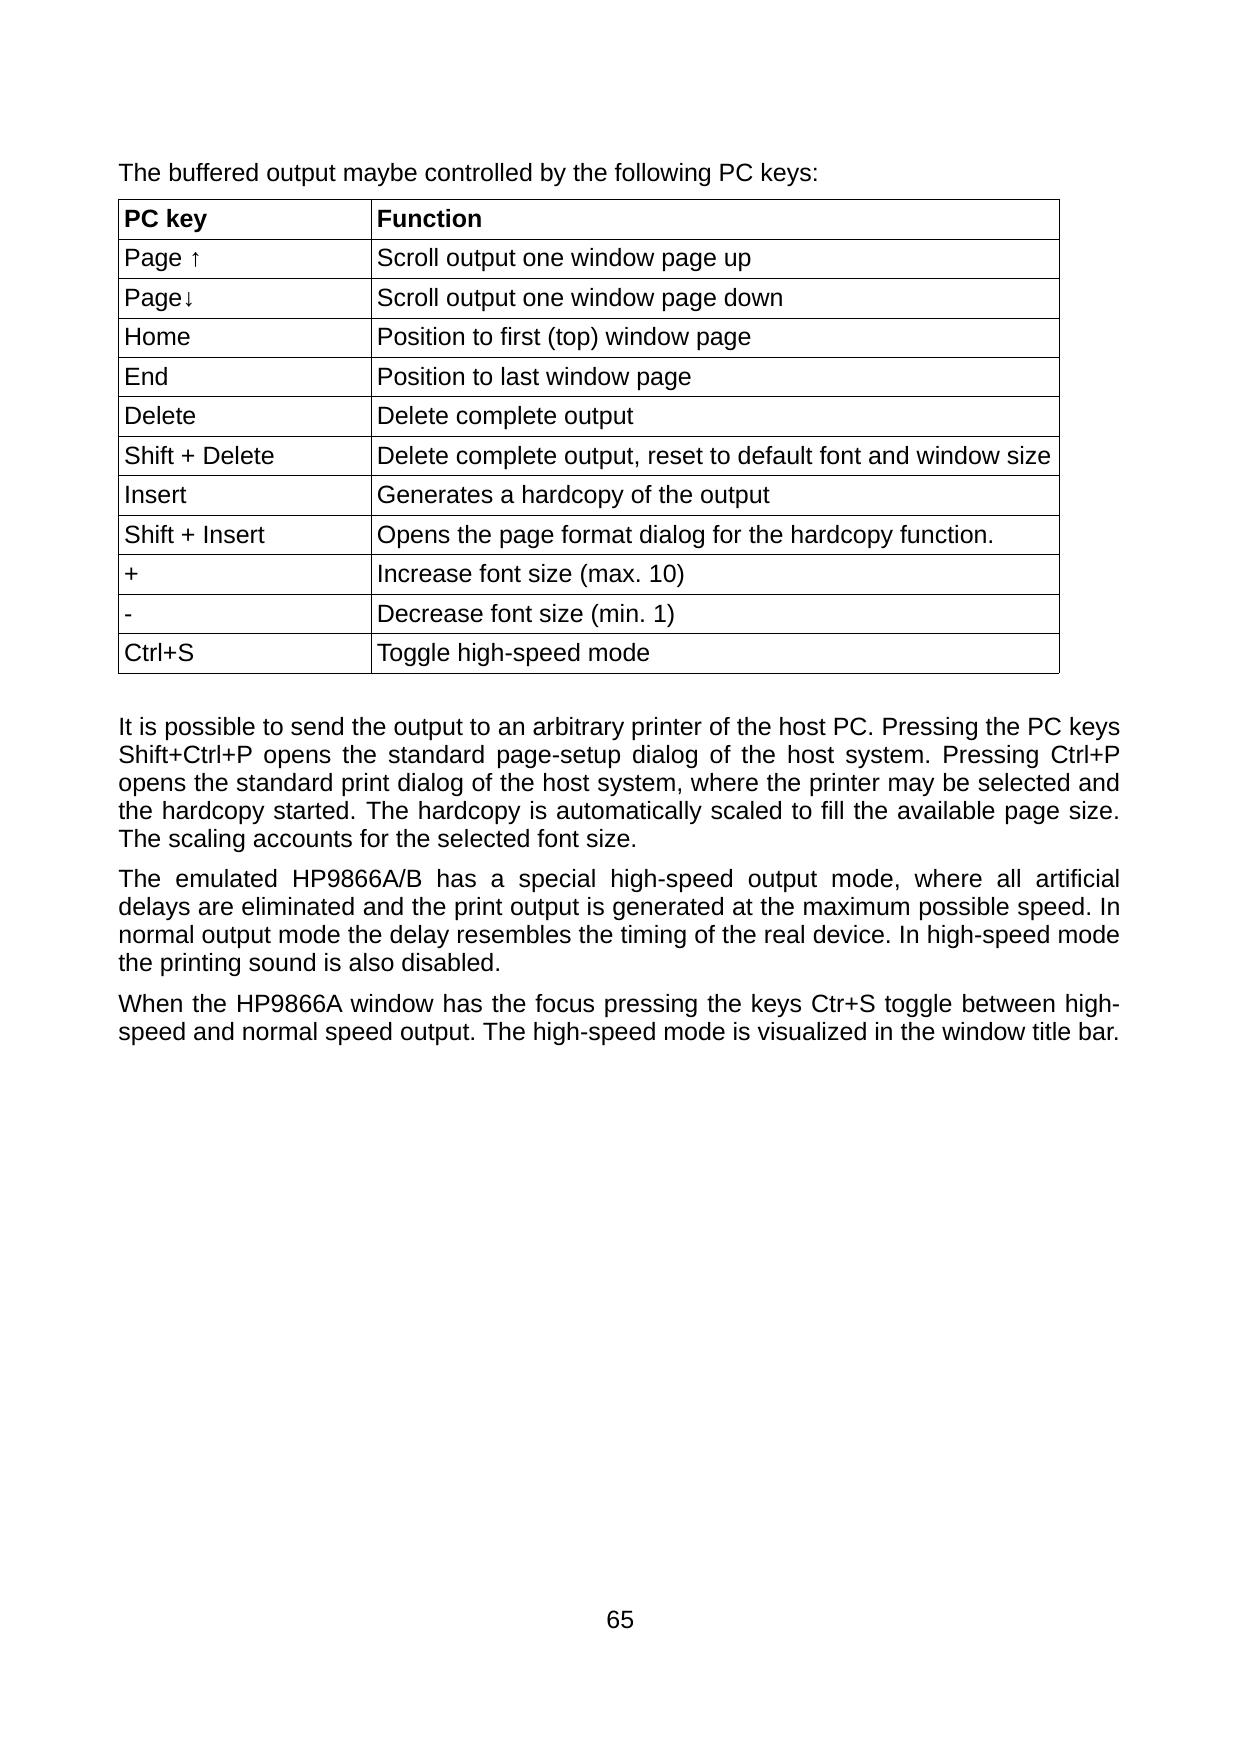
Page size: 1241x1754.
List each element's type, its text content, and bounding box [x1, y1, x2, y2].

table_cell Insert [119, 476, 371, 515]
table_cell Delete complete output [372, 397, 1059, 436]
text The emulated HP9866A/B has a special high-speed output mode, where all artificial delays are eliminated and the print output is generated at the maximum possible speed. In normal output mode the delay resembles the timing of the real device. In high-speed mode the printing sound is also disabled. [118, 865, 1122, 977]
table_cell Delete [119, 397, 371, 436]
table_cell Opens the page format dialog for the hardcopy function. [372, 516, 1059, 554]
table_header PC key [119, 200, 371, 238]
table_cell Page ↑ [119, 240, 371, 278]
table_cell Generates a hardcopy of the output [372, 476, 1059, 515]
table_header Function [372, 200, 1059, 238]
table_cell Scroll output one window page up [372, 240, 1059, 278]
table_cell Page↓ [119, 279, 371, 317]
table_cell - [119, 595, 371, 633]
text When the HP9866A window has the focus pressing the keys Ctr+S toggle between high-speed and normal speed output. The high-speed mode is visualized in the window title bar. [118, 989, 1122, 1045]
table_cell Scroll output one window page down [372, 279, 1059, 317]
table_cell Position to first (top) window page [372, 319, 1059, 357]
table_cell Increase font size (max. 10) [372, 555, 1059, 594]
text It is possible to send the output to an arbitrary printer of the host PC. Pressing the PC keys Shift+Ctrl+P opens the standard page-setup dialog of the host system. Pressing Ctrl+P opens the standard print dialog of the host system, where the printer may be selected and the hardcopy started. The hardcopy is automatically scaled to fill the available page size. The scaling accounts for the selected font size. [118, 713, 1122, 853]
table_cell Home [119, 319, 371, 357]
text The buffered output maybe controlled by the following PC keys: [118, 158, 1122, 186]
table_cell Decrease font size (min. 1) [372, 595, 1059, 633]
table_cell End [119, 358, 371, 396]
table_cell + [119, 555, 371, 594]
table_cell Shift + Insert [119, 516, 371, 554]
table_cell Shift + Delete [119, 437, 371, 475]
table_cell Position to last window page [372, 358, 1059, 396]
table_cell Delete complete output, reset to default font and window size [372, 437, 1059, 475]
table_cell Ctrl+S [119, 634, 371, 673]
table_cell Toggle high-speed mode [372, 634, 1059, 673]
